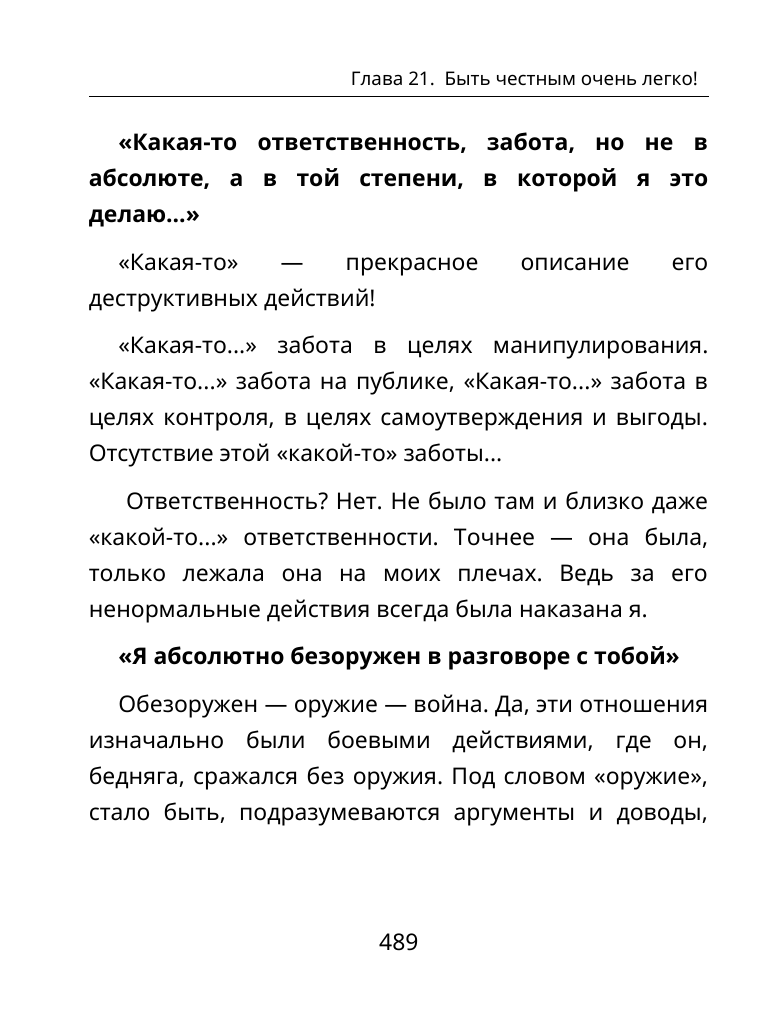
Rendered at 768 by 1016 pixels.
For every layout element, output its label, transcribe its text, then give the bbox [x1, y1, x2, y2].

text «Какая-то» — прекрасное описание его деструктивных действий! [88, 246, 709, 313]
text Ответственность? Нет. Не было там и близко даже «какой-то...» ответственности. Точнее — она была, только лежала она на моих плечах. Ведь за его ненормальные действия всегда была наказана я. [88, 485, 709, 624]
text «Я абсолютно безоружен в разговоре с тобой» [88, 640, 709, 672]
text «Какая-то ответственность, забота, но не в абсолюте, а в той степени, в которой я это делаю...» [88, 126, 709, 229]
text Обезоружен — оружие — война. Да, эти отношения изначально были боевыми действиями, где он, бедняга, сражался без оружия. Под словом «оружие», стало быть, подразумеваются аргументы и доводы, [88, 688, 709, 827]
text «Какая-то...» забота в целях манипулирования. «Какая-то...» забота на публике, «Какая-то...» забота в целях контроля, в целях самоутверждения и выгоды. Отсутствие этой «какой-то» заботы... [88, 329, 709, 468]
